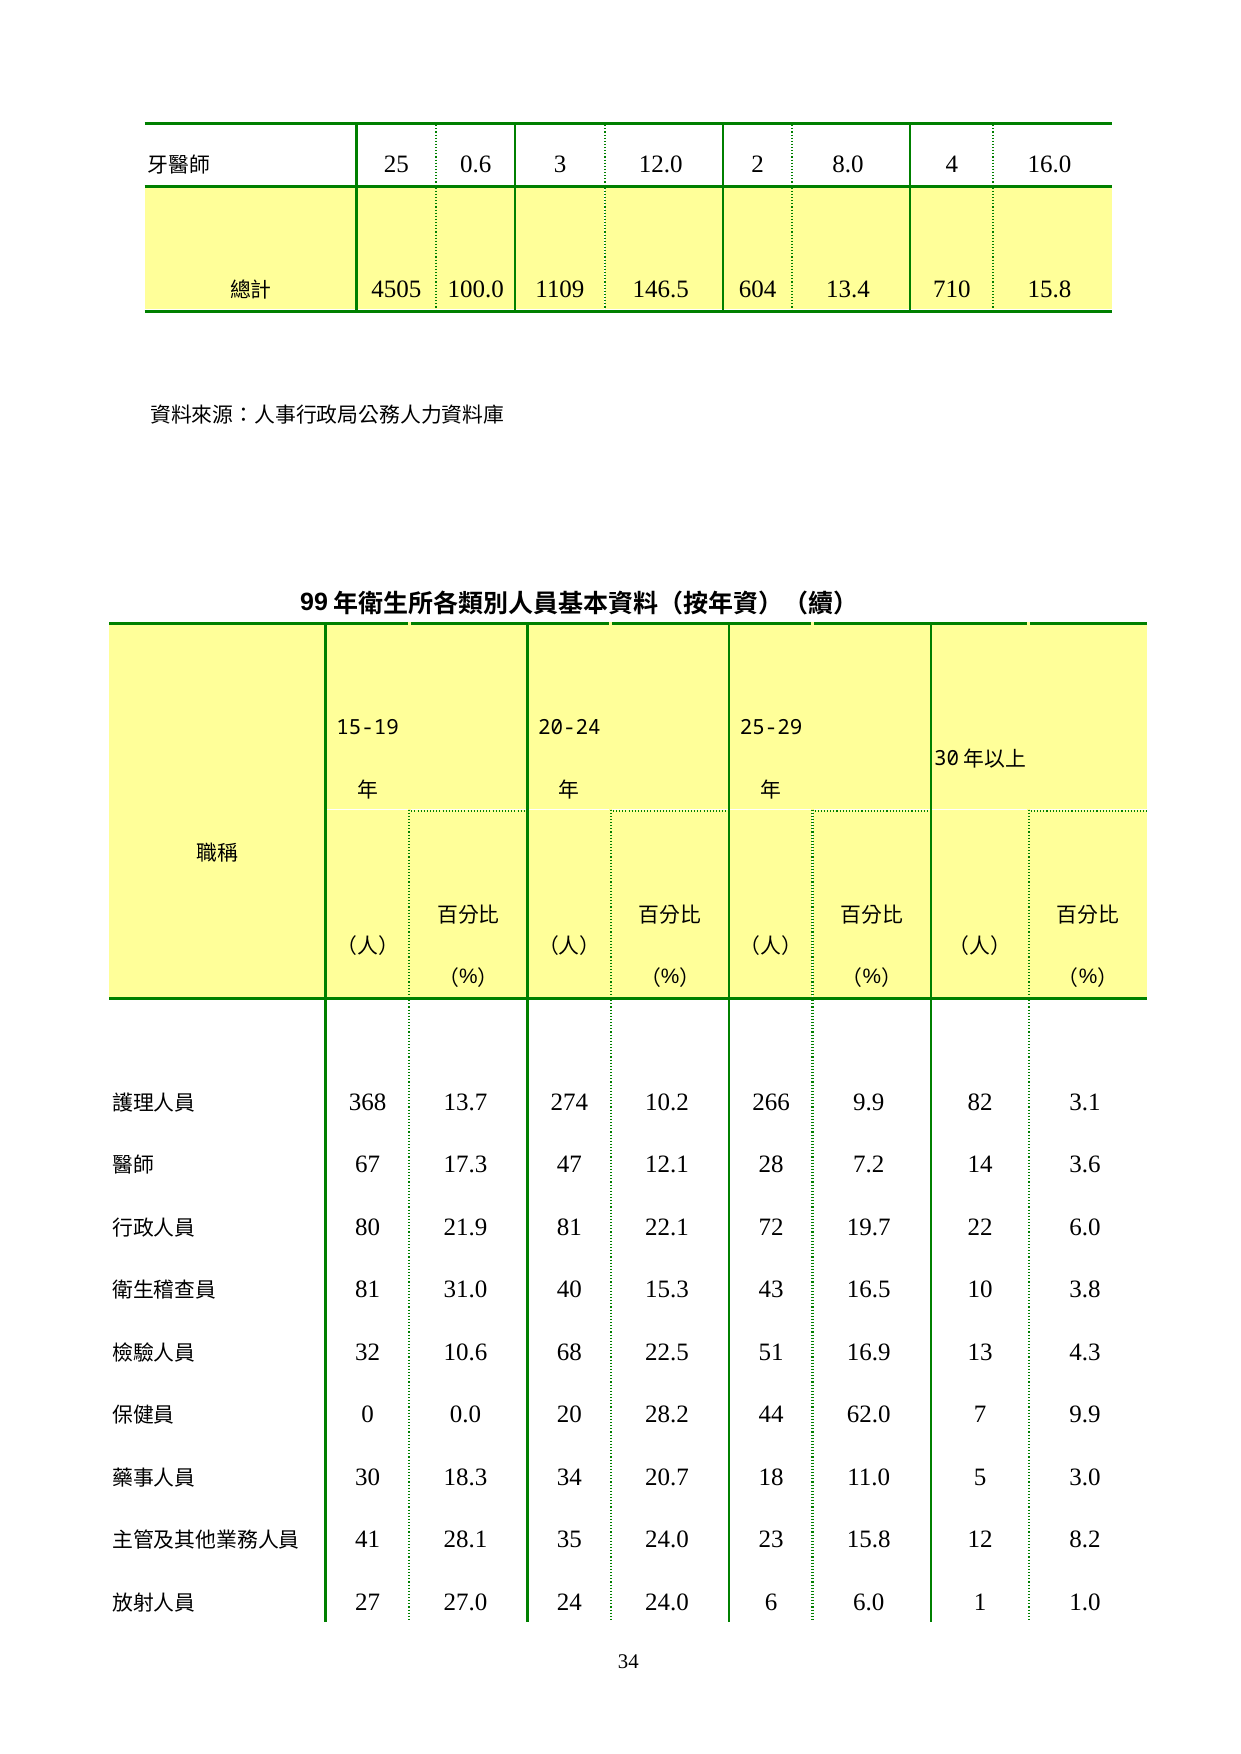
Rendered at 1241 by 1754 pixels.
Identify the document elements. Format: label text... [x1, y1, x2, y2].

table_cell 牙醫師 [145, 125, 355, 184]
table_cell 72 [730, 1185, 812, 1247]
table_cell 行政人員 [109, 1185, 324, 1247]
table_cell 81 [529, 1185, 611, 1247]
table_cell 51 [730, 1310, 812, 1372]
table_cell 82 [932, 1000, 1029, 1122]
table_cell 27 [327, 1560, 409, 1622]
table_cell 4 [911, 125, 993, 184]
table_cell 12.1 [611, 1122, 728, 1184]
table_cell 21.9 [409, 1185, 526, 1247]
table_cell 13.7 [409, 1000, 526, 1122]
table_cell 12 [932, 1497, 1029, 1559]
table_cell 24.0 [611, 1560, 728, 1622]
table_header 15-19年 [327, 625, 408, 809]
table_cell 22.1 [611, 1185, 728, 1247]
table_cell 20 [529, 1372, 611, 1434]
table_cell 3.6 [1029, 1122, 1147, 1184]
table_cell 24 [529, 1560, 611, 1622]
table_cell 81 [327, 1247, 409, 1309]
table_cell 710 [911, 188, 993, 309]
table_cell 30 [327, 1435, 409, 1497]
table_cell 68 [529, 1310, 611, 1372]
table_cell 放射人員 [109, 1560, 324, 1622]
text 資料來源：人事行政局公務人力資料庫 [150, 372, 1106, 434]
table_cell 146.5 [605, 188, 722, 309]
table_cell 18 [730, 1435, 812, 1497]
table_cell 藥事人員 [109, 1435, 324, 1497]
table_header [814, 625, 930, 809]
table_cell 18.3 [409, 1435, 526, 1497]
table_cell 17.3 [409, 1122, 526, 1184]
table_cell 62.0 [813, 1372, 930, 1434]
table_cell 1.0 [1029, 1560, 1147, 1622]
table_cell 368 [327, 1000, 409, 1122]
table_cell 13 [932, 1310, 1029, 1372]
table_cell 19.7 [813, 1185, 930, 1247]
table_cell 6 [730, 1560, 812, 1622]
table_cell （人） [327, 810, 409, 997]
table_cell 27.0 [409, 1560, 526, 1622]
table_cell 2 [724, 125, 792, 184]
table_cell 43 [730, 1247, 812, 1309]
table_cell 15.8 [813, 1497, 930, 1559]
table_cell （人） [932, 810, 1029, 997]
table_cell 0.0 [409, 1372, 526, 1434]
table_cell 7.2 [813, 1122, 930, 1184]
table_cell 10.2 [611, 1000, 728, 1122]
table_header 20-24年 [529, 625, 609, 809]
table_cell 主管及其他業務人員 [109, 1497, 324, 1559]
table_cell 0 [327, 1372, 409, 1434]
table_cell （人） [529, 810, 611, 997]
table_cell 604 [724, 188, 792, 309]
table_cell 20.7 [611, 1435, 728, 1497]
table_cell 15.3 [611, 1247, 728, 1309]
table_cell 0.6 [436, 125, 514, 184]
table_cell （人） [730, 810, 812, 997]
table_cell 6.0 [1029, 1185, 1147, 1247]
table_cell 百分比（%） [1029, 810, 1147, 997]
table_cell 6.0 [813, 1560, 930, 1622]
table_cell 274 [529, 1000, 611, 1122]
table_cell 31.0 [409, 1247, 526, 1309]
table_cell 10 [932, 1247, 1029, 1309]
table_header 30年以上 [932, 625, 1027, 809]
table_cell 總計 [145, 188, 355, 309]
table_cell 13.4 [792, 188, 909, 309]
table_cell 22.5 [611, 1310, 728, 1372]
table_cell 1109 [516, 188, 604, 309]
table_header 職稱 [109, 625, 324, 997]
table_cell 3.8 [1029, 1247, 1147, 1309]
table_cell 22 [932, 1185, 1029, 1247]
table_header [612, 625, 728, 809]
table_cell 3.0 [1029, 1435, 1147, 1497]
table_cell 7 [932, 1372, 1029, 1434]
table_cell 4.3 [1029, 1310, 1147, 1372]
table_cell 14 [932, 1122, 1029, 1184]
table_header 25-29年 [730, 625, 811, 809]
table_cell 24.0 [611, 1497, 728, 1559]
table_cell 16.0 [993, 125, 1112, 184]
table_cell 護理人員 [109, 1000, 324, 1122]
table_cell 醫師 [109, 1122, 324, 1184]
table_cell 百分比（%） [611, 810, 728, 997]
table_cell 8.2 [1029, 1497, 1147, 1559]
table_header [411, 625, 526, 809]
table_cell 4505 [358, 188, 436, 309]
table_cell 9.9 [813, 1000, 930, 1122]
table_cell 5 [932, 1435, 1029, 1497]
table_cell 15.8 [993, 188, 1112, 309]
table_cell 10.6 [409, 1310, 526, 1372]
table_cell 9.9 [1029, 1372, 1147, 1434]
table_cell 28.2 [611, 1372, 728, 1434]
table_cell 3 [516, 125, 604, 184]
table_cell 23 [730, 1497, 812, 1559]
table_cell 百分比（%） [813, 810, 930, 997]
table_cell 保健員 [109, 1372, 324, 1434]
table_cell 1 [932, 1560, 1029, 1622]
table_cell 28 [730, 1122, 812, 1184]
table_cell 百分比（%） [409, 810, 526, 997]
table_cell 16.5 [813, 1247, 930, 1309]
table_cell 25 [358, 125, 436, 184]
table_cell 32 [327, 1310, 409, 1372]
table_cell 檢驗人員 [109, 1310, 324, 1372]
table_cell 47 [529, 1122, 611, 1184]
table_cell 衛生稽查員 [109, 1247, 324, 1309]
table_cell 100.0 [436, 188, 514, 309]
table_cell 40 [529, 1247, 611, 1309]
table_cell 41 [327, 1497, 409, 1559]
table_cell 67 [327, 1122, 409, 1184]
table_cell 44 [730, 1372, 812, 1434]
table_cell 16.9 [813, 1310, 930, 1372]
table_cell 80 [327, 1185, 409, 1247]
table_cell 266 [730, 1000, 812, 1122]
text 99年衛生所各類別人員基本資料（按年資）（續） [250, 559, 1106, 622]
table_cell 8.0 [792, 125, 909, 184]
table_cell 12.0 [605, 125, 722, 184]
table_cell 34 [529, 1435, 611, 1497]
table_cell 35 [529, 1497, 611, 1559]
table_cell 3.1 [1029, 1000, 1147, 1122]
table_cell 28.1 [409, 1497, 526, 1559]
table_header [1030, 625, 1147, 809]
table_cell 11.0 [813, 1435, 930, 1497]
